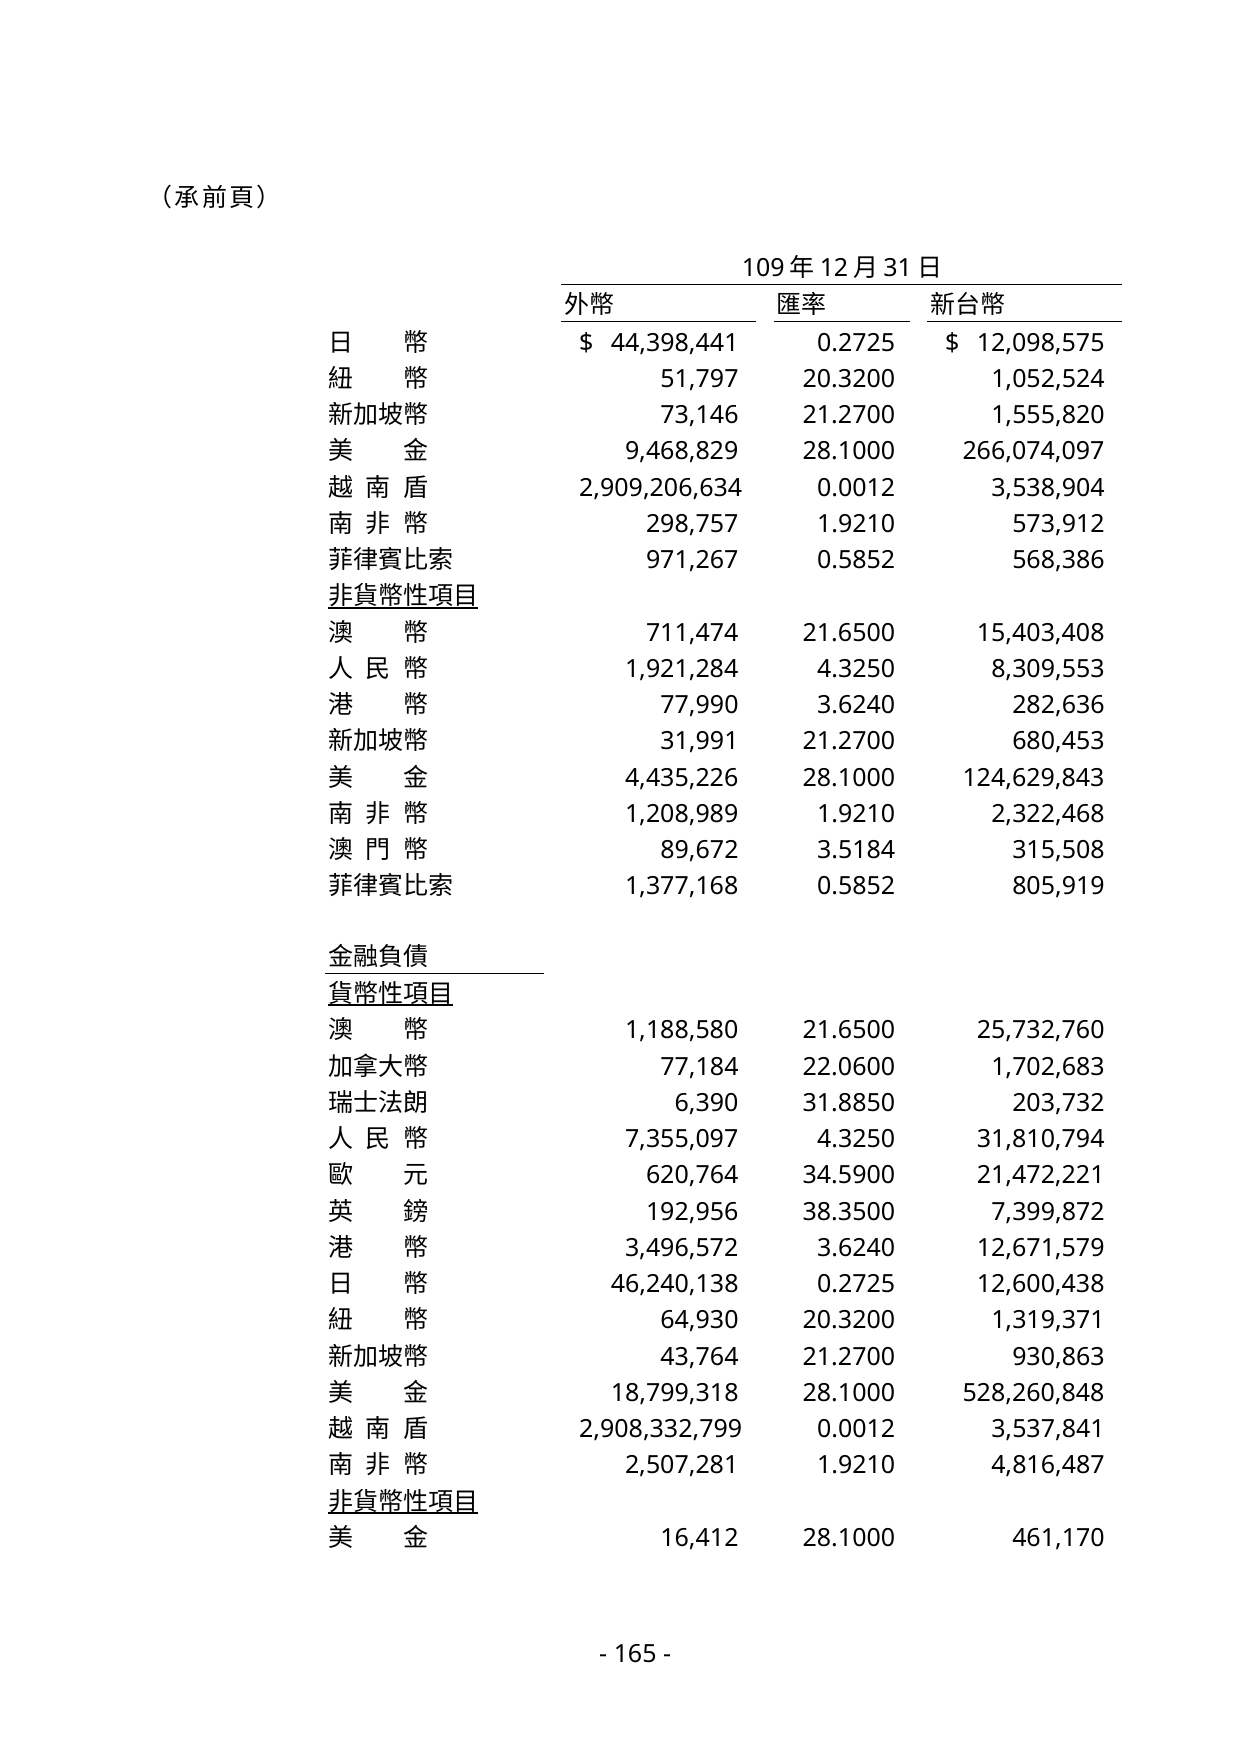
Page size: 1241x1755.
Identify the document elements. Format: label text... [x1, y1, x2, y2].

table_cell [544, 1300, 561, 1336]
table_cell 非貨幣性項目 [325, 1481, 543, 1517]
table_cell 51,797 [561, 358, 756, 394]
table_cell 港 幣 [325, 685, 543, 721]
table_cell [561, 1481, 756, 1517]
table_cell [910, 503, 927, 539]
table_cell [910, 1517, 927, 1553]
table_cell 31,991 [561, 721, 756, 757]
table_cell [561, 902, 756, 936]
table_cell [544, 358, 561, 394]
table_cell [756, 321, 774, 358]
table_cell 6,390 [561, 1082, 756, 1118]
table_cell [927, 936, 1122, 972]
table_cell 28.1000 [774, 1372, 909, 1408]
table_cell 日 幣 [325, 321, 543, 358]
table_cell [756, 648, 774, 684]
table_cell 3.5184 [774, 830, 909, 866]
table_cell $ 44,398,441 [561, 322, 756, 358]
table_cell 7,399,872 [927, 1191, 1122, 1227]
table_cell [927, 973, 1122, 1010]
table_cell 266,074,097 [927, 431, 1122, 467]
table_cell 人 民 幣 [325, 1119, 543, 1155]
table_cell 新加坡幣 [325, 395, 543, 431]
table_cell 1,208,989 [561, 793, 756, 829]
table_cell [774, 1481, 909, 1517]
table_cell 菲律賓比索 [325, 540, 543, 576]
table_cell [544, 793, 561, 829]
table_cell [756, 1445, 774, 1481]
table_cell 新加坡幣 [325, 1336, 543, 1372]
table_cell [544, 431, 561, 467]
table_cell 加拿大幣 [325, 1046, 543, 1082]
table_cell 0.0012 [774, 467, 909, 503]
table_cell 77,184 [561, 1046, 756, 1082]
table_cell [561, 973, 756, 1010]
table_cell 16,412 [561, 1517, 756, 1553]
table_cell [910, 648, 927, 684]
table_cell 紐 幣 [325, 358, 543, 394]
table_cell 英 鎊 [325, 1191, 543, 1227]
table_cell [910, 467, 927, 503]
table_cell [756, 576, 774, 612]
table_cell 282,636 [927, 685, 1122, 721]
table_cell [910, 612, 927, 648]
table_cell [756, 1481, 774, 1517]
table_cell 南 非 幣 [325, 793, 543, 829]
table_header [544, 248, 561, 284]
table_cell 203,732 [927, 1082, 1122, 1118]
table_cell 1.9210 [774, 793, 909, 829]
table_cell 15,403,408 [927, 612, 1122, 648]
table_cell 南 非 幣 [325, 1445, 543, 1481]
table_cell 64,930 [561, 1300, 756, 1336]
table_cell 非貨幣性項目 [325, 576, 543, 612]
table_cell [544, 1046, 561, 1082]
table_cell [756, 721, 774, 757]
table_cell [544, 648, 561, 684]
table_cell [544, 1155, 561, 1191]
table_cell [756, 1372, 774, 1408]
table_cell [910, 1155, 927, 1191]
table_cell [756, 1517, 774, 1553]
table_cell 4.3250 [774, 648, 909, 684]
table_cell 4,816,487 [927, 1445, 1122, 1481]
table_cell [910, 1191, 927, 1227]
table_cell 1,052,524 [927, 358, 1122, 394]
table_cell 298,757 [561, 503, 756, 539]
table_cell 21.6500 [774, 1010, 909, 1046]
table_cell 越 南 盾 [325, 1409, 543, 1445]
table_cell 31.8850 [774, 1082, 909, 1118]
table_cell 461,170 [927, 1517, 1122, 1553]
table_cell 澳 門 幣 [325, 830, 543, 866]
table_cell 歐 元 [325, 1155, 543, 1191]
table_cell [756, 1010, 774, 1046]
table_cell 22.0600 [774, 1046, 909, 1082]
table_header 109年12月31日 [561, 248, 1122, 284]
table_cell 金融負債 [325, 936, 543, 972]
table_cell 1,377,168 [561, 866, 756, 902]
table_cell 菲律賓比索 [325, 866, 543, 902]
table_cell 971,267 [561, 540, 756, 576]
table_cell 315,508 [927, 830, 1122, 866]
table_cell 46,240,138 [561, 1264, 756, 1300]
table_cell [756, 793, 774, 829]
text （承前頁） [148, 177, 1122, 213]
table_cell [756, 973, 774, 1010]
table_cell [774, 936, 909, 972]
table_cell [910, 1372, 927, 1408]
table_cell 1,555,820 [927, 395, 1122, 431]
table_cell 43,764 [561, 1336, 756, 1372]
table_cell 528,260,848 [927, 1372, 1122, 1408]
table_cell [756, 467, 774, 503]
table_cell 美 金 [325, 1517, 543, 1553]
table_cell 0.2725 [774, 1264, 909, 1300]
table_cell [756, 1336, 774, 1372]
table_cell 12,600,438 [927, 1264, 1122, 1300]
table_cell [544, 1119, 561, 1155]
table_cell 紐 幣 [325, 1300, 543, 1336]
table_cell [544, 685, 561, 721]
table_cell [910, 1409, 927, 1445]
table_cell [544, 830, 561, 866]
table_cell [756, 757, 774, 793]
table_cell [544, 1010, 561, 1046]
table_cell [910, 1481, 927, 1517]
table_cell [910, 1119, 927, 1155]
table_cell [927, 902, 1122, 936]
table_cell 34.5900 [774, 1155, 909, 1191]
table_cell 美 金 [325, 431, 543, 467]
table_cell [756, 866, 774, 902]
table_cell [756, 1264, 774, 1300]
table_cell 1,702,683 [927, 1046, 1122, 1082]
table_cell [910, 358, 927, 394]
table_cell 20.3200 [774, 358, 909, 394]
table_cell 12,671,579 [927, 1227, 1122, 1263]
table_cell 澳 幣 [325, 612, 543, 648]
table_cell [756, 1082, 774, 1118]
table_cell 2,507,281 [561, 1445, 756, 1481]
table_cell [756, 431, 774, 467]
table_cell 港 幣 [325, 1227, 543, 1263]
table_cell 124,629,843 [927, 757, 1122, 793]
table_cell 20.3200 [774, 1300, 909, 1336]
table_cell [910, 721, 927, 757]
table_cell [910, 1227, 927, 1263]
table_cell 573,912 [927, 503, 1122, 539]
table_cell 新台幣 [927, 285, 1122, 321]
table_cell [544, 1445, 561, 1481]
table_cell 2,322,468 [927, 793, 1122, 829]
table_cell [774, 902, 909, 936]
table_cell [544, 973, 561, 1010]
table_cell 21.2700 [774, 395, 909, 431]
table_cell [544, 321, 561, 358]
table_cell [756, 1155, 774, 1191]
table_cell 930,863 [927, 1336, 1122, 1372]
table_cell 越 南 盾 [325, 467, 543, 503]
table_cell [756, 1191, 774, 1227]
table_cell 2,908,332,799 [561, 1409, 756, 1445]
table_cell 7,355,097 [561, 1119, 756, 1155]
table_cell [544, 1409, 561, 1445]
table_cell [756, 540, 774, 576]
table_cell [910, 1445, 927, 1481]
table_cell 匯率 [774, 285, 909, 321]
table_cell 73,146 [561, 395, 756, 431]
table_cell 25,732,760 [927, 1010, 1122, 1046]
table_cell 18,799,318 [561, 1372, 756, 1408]
table_cell [544, 721, 561, 757]
table_cell 1.9210 [774, 1445, 909, 1481]
table_cell 外幣 [561, 285, 756, 321]
table_cell [544, 1517, 561, 1553]
table_cell [561, 936, 756, 972]
table_cell 9,468,829 [561, 431, 756, 467]
table_cell [756, 1046, 774, 1082]
table_cell [544, 1372, 561, 1408]
table_cell [544, 1227, 561, 1263]
table_cell 28.1000 [774, 757, 909, 793]
table_cell 0.2725 [774, 322, 909, 358]
table_cell 21.2700 [774, 1336, 909, 1372]
table_cell [756, 612, 774, 648]
table_cell 美 金 [325, 1372, 543, 1408]
table_cell [910, 973, 927, 1010]
table_cell 2,909,206,634 [561, 467, 756, 503]
table_cell 3.6240 [774, 1227, 909, 1263]
table_cell [910, 866, 927, 902]
table_cell 貨幣性項目 [325, 974, 543, 1010]
table_cell [544, 503, 561, 539]
table_cell [544, 1481, 561, 1517]
table_cell [756, 395, 774, 431]
table_cell [910, 431, 927, 467]
table_cell [910, 902, 927, 936]
table_cell 8,309,553 [927, 648, 1122, 684]
table_cell [910, 936, 927, 972]
table_cell 3,538,904 [927, 467, 1122, 503]
table_cell 南 非 幣 [325, 503, 543, 539]
table_cell [544, 1082, 561, 1118]
table_cell [561, 576, 756, 612]
table_cell [756, 830, 774, 866]
table_cell 1,319,371 [927, 1300, 1122, 1336]
table_cell [910, 685, 927, 721]
table_cell 805,919 [927, 866, 1122, 902]
table_cell 4.3250 [774, 1119, 909, 1155]
table_cell [774, 973, 909, 1010]
table_cell [544, 866, 561, 902]
table_cell 3,496,572 [561, 1227, 756, 1263]
table_cell 3.6240 [774, 685, 909, 721]
table_cell [910, 576, 927, 612]
table_cell 日 幣 [325, 1264, 543, 1300]
table_cell [910, 757, 927, 793]
table_cell [756, 1409, 774, 1445]
table_cell [544, 395, 561, 431]
table_cell [756, 1119, 774, 1155]
table_cell [927, 576, 1122, 612]
table_cell 28.1000 [774, 431, 909, 467]
table_cell $ 12,098,575 [927, 322, 1122, 358]
table_cell [544, 1191, 561, 1227]
table_cell [910, 1264, 927, 1300]
table_cell 89,672 [561, 830, 756, 866]
table_cell 21.6500 [774, 612, 909, 648]
table_cell 568,386 [927, 540, 1122, 576]
table_cell [544, 1264, 561, 1300]
table_cell 4,435,226 [561, 757, 756, 793]
table_cell [756, 936, 774, 972]
table_cell 192,956 [561, 1191, 756, 1227]
table_cell [325, 284, 543, 321]
table_cell [910, 321, 927, 358]
table_cell 0.5852 [774, 540, 909, 576]
table_cell [756, 685, 774, 721]
table_cell [544, 1336, 561, 1372]
table_cell [910, 1046, 927, 1082]
table_cell [910, 540, 927, 576]
table_cell [544, 936, 561, 972]
table_cell 瑞士法朗 [325, 1082, 543, 1118]
table_cell [544, 612, 561, 648]
table_cell [756, 1227, 774, 1263]
table_cell 0.5852 [774, 866, 909, 902]
table_cell 680,453 [927, 721, 1122, 757]
table_cell 0.0012 [774, 1409, 909, 1445]
table_cell 620,764 [561, 1155, 756, 1191]
table_cell [544, 757, 561, 793]
table_cell [756, 1300, 774, 1336]
table_cell [756, 902, 774, 936]
table_cell [756, 285, 774, 321]
table_cell 38.3500 [774, 1191, 909, 1227]
table_cell 3,537,841 [927, 1409, 1122, 1445]
table_cell 21.2700 [774, 721, 909, 757]
table_cell 28.1000 [774, 1517, 909, 1553]
table_cell [910, 1300, 927, 1336]
table_header [325, 248, 543, 284]
table_cell 1,188,580 [561, 1010, 756, 1046]
table_cell [756, 358, 774, 394]
table_cell [756, 503, 774, 539]
table_cell 人 民 幣 [325, 648, 543, 684]
table_cell [544, 284, 561, 321]
table_cell [544, 467, 561, 503]
table_cell [544, 902, 561, 936]
table_cell [927, 1481, 1122, 1517]
table_cell 澳 幣 [325, 1010, 543, 1046]
table_cell [910, 395, 927, 431]
table_cell [910, 793, 927, 829]
table_cell [910, 830, 927, 866]
table_cell 21,472,221 [927, 1155, 1122, 1191]
table_cell 31,810,794 [927, 1119, 1122, 1155]
table_cell 1,921,284 [561, 648, 756, 684]
table_cell 711,474 [561, 612, 756, 648]
table_cell [544, 540, 561, 576]
table_cell 新加坡幣 [325, 721, 543, 757]
table_cell [325, 902, 543, 936]
table_cell [910, 1082, 927, 1118]
table_cell [544, 576, 561, 612]
table_cell [910, 1010, 927, 1046]
table_cell [910, 1336, 927, 1372]
table_cell 77,990 [561, 685, 756, 721]
table_cell [910, 285, 927, 321]
table_cell [774, 576, 909, 612]
table_cell 1.9210 [774, 503, 909, 539]
table_cell 美 金 [325, 757, 543, 793]
